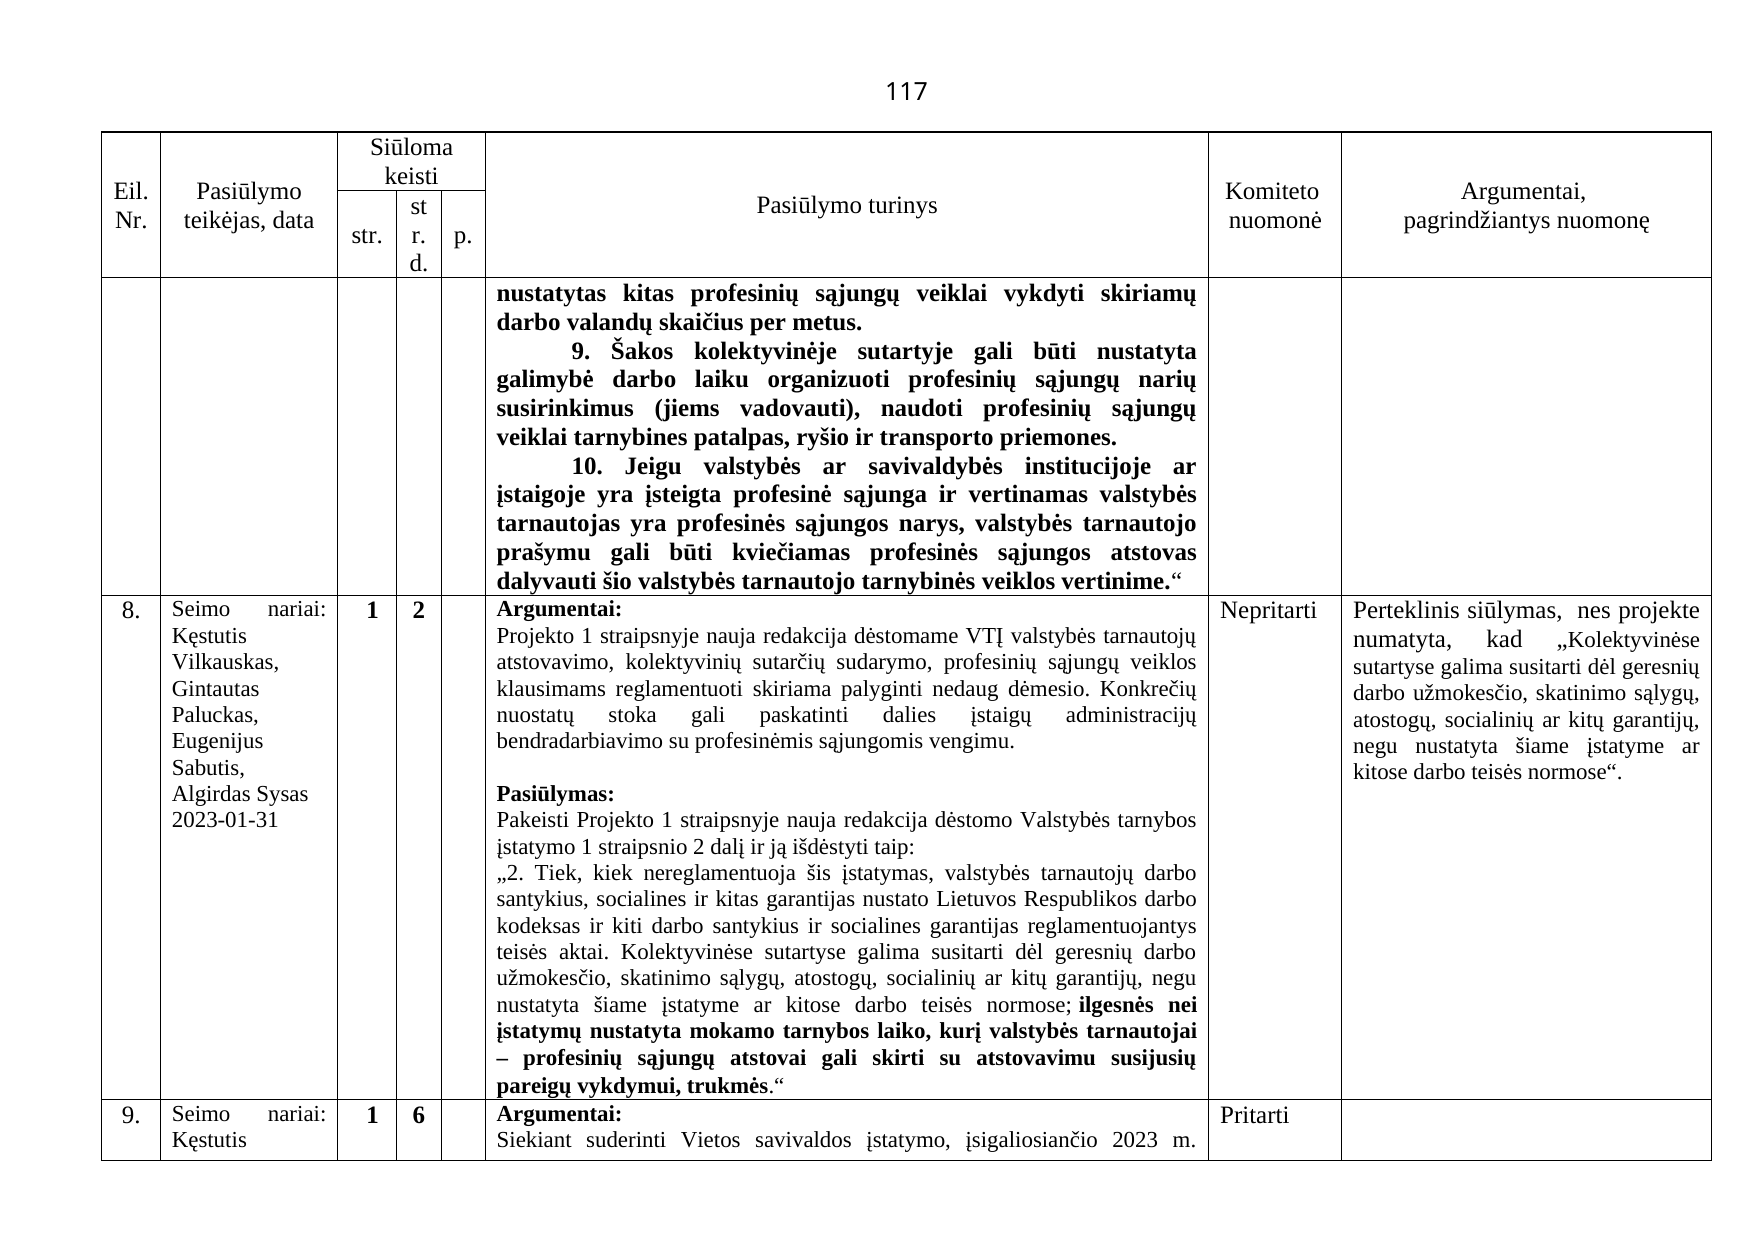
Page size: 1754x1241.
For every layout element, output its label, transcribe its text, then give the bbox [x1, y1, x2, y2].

table_cell Nepritarti [1209, 596, 1341, 1099]
table_cell [338, 278, 396, 594]
table_cell Argumentai: Siekiant suderinti Vietos savivaldos įstatymo, įsigaliosiančio 2023 m. [486, 1100, 1208, 1160]
table_cell Pritarti [1209, 1100, 1341, 1160]
table_cell 6 [397, 1100, 441, 1160]
table_cell [161, 278, 337, 594]
table_header Siūloma keisti [338, 133, 485, 190]
table_cell Seimo nariai: Kęstutis [161, 1100, 337, 1160]
table_header Komiteto nuomonė [1209, 133, 1341, 277]
table_cell str. d. [397, 191, 441, 277]
table_cell 1 [338, 1100, 396, 1160]
table_cell Argumentai: Projekto 1 straipsnyje nauja redakcija dėstomame VTĮ valstybės tarnautojų atstovavimo, kolektyvinių sutarčių sudarymo, profesinių sąjungų veiklos klausimams reglamentuoti skiriama palyginti nedaug dėmesio. Konkrečių nuostatų stoka gali paskatinti dalies įstaigų administracijų bendradarbiavimo su profesinėmis sąjungomis vengimu. Pasiūlymas: Pakeisti Projekto 1 straipsnyje nauja redakcija dėstomo Valstybės tarnybos įstatymo 1 straipsnio 2 dalį ir ją išdėstyti taip: „2. Tiek, kiek nereglamentuoja šis įstatymas, valstybės tarnautojų darbo santykius, socialines ir kitas garantijas nustato Lietuvos Respublikos darbo kodeksas ir kiti darbo santykius ir socialines garantijas reglamentuojantys teisės aktai. Kolektyvinėse sutartyse galima susitarti dėl geresnių darbo užmokesčio, skatinimo sąlygų, atostogų, socialinių ar kitų garantijų, negu nustatyta šiame įstatyme ar kitose darbo teisės normose; ilgesnės nei įstatymų nustatyta mokamo tarnybos laiko, kurį valstybės tarnautojai – profesinių sąjungų atstovai gali skirti su atstovavimu susijusių pareigų vykdymui, trukmės.“ [486, 596, 1208, 1099]
table_cell Perteklinis siūlymas, nes projekte numatyta, kad „Kolektyvinėse sutartyse galima susitarti dėl geresnių darbo užmokesčio, skatinimo sąlygų, atostogų, socialinių ar kitų garantijų, negu nustatyta šiame įstatyme ar kitose darbo teisės normose“. [1342, 596, 1711, 1099]
table_cell [397, 278, 441, 594]
table_cell 1 [338, 596, 396, 1099]
table_cell Seimo nariai: Kęstutis Vilkauskas, Gintautas Paluckas, Eugenijus Sabutis, Algirdas Sysas 2023-01-31 [161, 596, 337, 1099]
table_cell [1209, 278, 1341, 594]
table_cell [442, 1100, 485, 1160]
table_header Eil. Nr. [102, 133, 160, 277]
table_cell [1342, 1100, 1711, 1160]
table_cell [442, 278, 485, 594]
table_cell nustatytas kitas profesinių sąjungų veiklai vykdyti skiriamų darbo valandų skaičius per metus. 9. Šakos kolektyvinėje sutartyje gali būti nustatyta galimybė darbo laiku organizuoti profesinių sąjungų narių susirinkimus (jiems vadovauti), naudoti profesinių sąjungų veiklai tarnybines patalpas, ryšio ir transporto priemones. 10. Jeigu valstybės ar savivaldybės institucijoje ar įstaigoje yra įsteigta profesinė sąjunga ir vertinamas valstybės tarnautojas yra profesinės sąjungos narys, valstybės tarnautojo prašymu gali būti kviečiamas profesinės sąjungos atstovas dalyvauti šio valstybės tarnautojo tarnybinės veiklos vertinime.“ [486, 278, 1208, 594]
table_cell [1342, 278, 1711, 594]
table_header Argumentai, pagrindžiantys nuomonę [1342, 133, 1711, 277]
table_cell p. [442, 191, 485, 277]
table_cell [102, 278, 160, 594]
table_header Pasiūlymo teikėjas, data [161, 133, 337, 277]
table_cell str. [338, 191, 396, 277]
table_header Pasiūlymo turinys [486, 133, 1208, 277]
table_cell 2 [397, 596, 441, 1099]
table_cell 9. [102, 1100, 160, 1160]
table_cell 8. [102, 596, 160, 1099]
table_cell [442, 596, 485, 1099]
